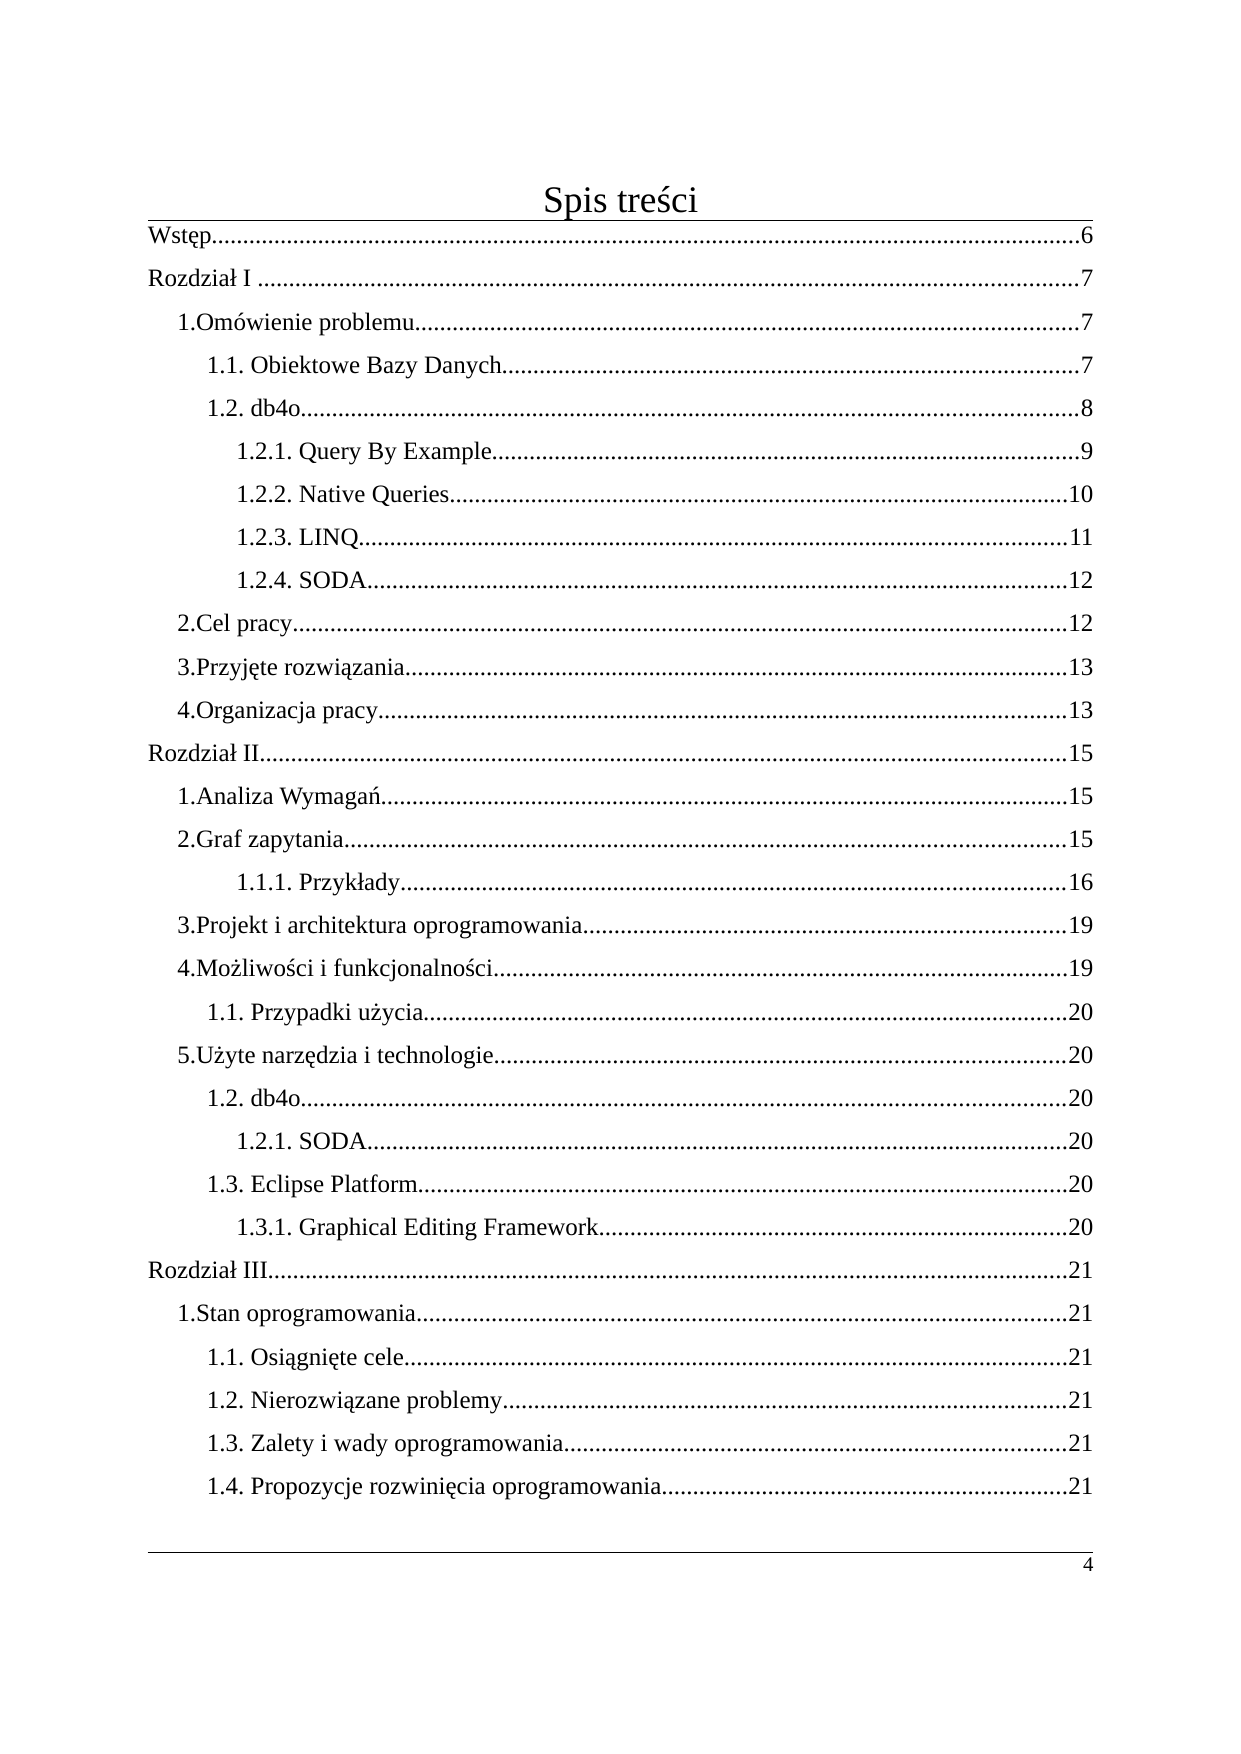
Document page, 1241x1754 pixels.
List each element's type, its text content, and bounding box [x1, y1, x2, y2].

text 1.2.1. Query By Example 9 [236, 436, 1093, 465]
text 1.1. Osiągnięte cele 21 [207, 1342, 1093, 1370]
text 1.2.2. Native Queries 10 [236, 479, 1093, 508]
text 1.1. Obiektowe Bazy Danych 7 [207, 350, 1093, 378]
text 1.2.3. LINQ 11 [236, 522, 1093, 551]
text 3.Przyjęte rozwiązania 13 [177, 652, 1093, 680]
text Rozdział I 7 [148, 263, 1093, 292]
text 1.2.4. SODA 12 [236, 565, 1093, 594]
text 2.Cel pracy 12 [177, 608, 1093, 637]
text 1.2. db4o 20 [207, 1083, 1093, 1112]
text 1.3. Zalety i wady oprogramowania 21 [207, 1428, 1093, 1457]
text 1.2. db4o 8 [207, 393, 1093, 422]
text 1.Stan oprogramowania 21 [177, 1298, 1093, 1327]
text 1.1.1. Przykłady 16 [236, 867, 1093, 896]
text 1.4. Propozycje rozwinięcia oprogramowania 21 [207, 1471, 1093, 1500]
subtitle Spis treści [148, 177, 1093, 220]
text 1.3. Eclipse Platform 20 [207, 1169, 1093, 1198]
text 1.2.1. SODA 20 [236, 1126, 1093, 1155]
text 1.Omówienie problemu 7 [177, 307, 1093, 335]
text 3.Projekt i architektura oprogramowania 19 [177, 910, 1093, 939]
text Wstęp 6 [148, 221, 1093, 249]
text 1.3.1. Graphical Editing Framework 20 [236, 1212, 1093, 1241]
text 5.Użyte narzędzia i technologie 20 [177, 1040, 1093, 1068]
text Rozdział II 15 [148, 738, 1093, 767]
text 4.Organizacja pracy 13 [177, 695, 1093, 723]
text 4.Możliwości i funkcjonalności 19 [177, 953, 1093, 982]
text 2.Graf zapytania 15 [177, 824, 1093, 853]
text 1.2. Nierozwiązane problemy 21 [207, 1385, 1093, 1413]
text Rozdział III 21 [148, 1255, 1093, 1284]
text 1.Analiza Wymagań 15 [177, 781, 1093, 810]
text 1.1. Przypadki użycia 20 [207, 997, 1093, 1025]
